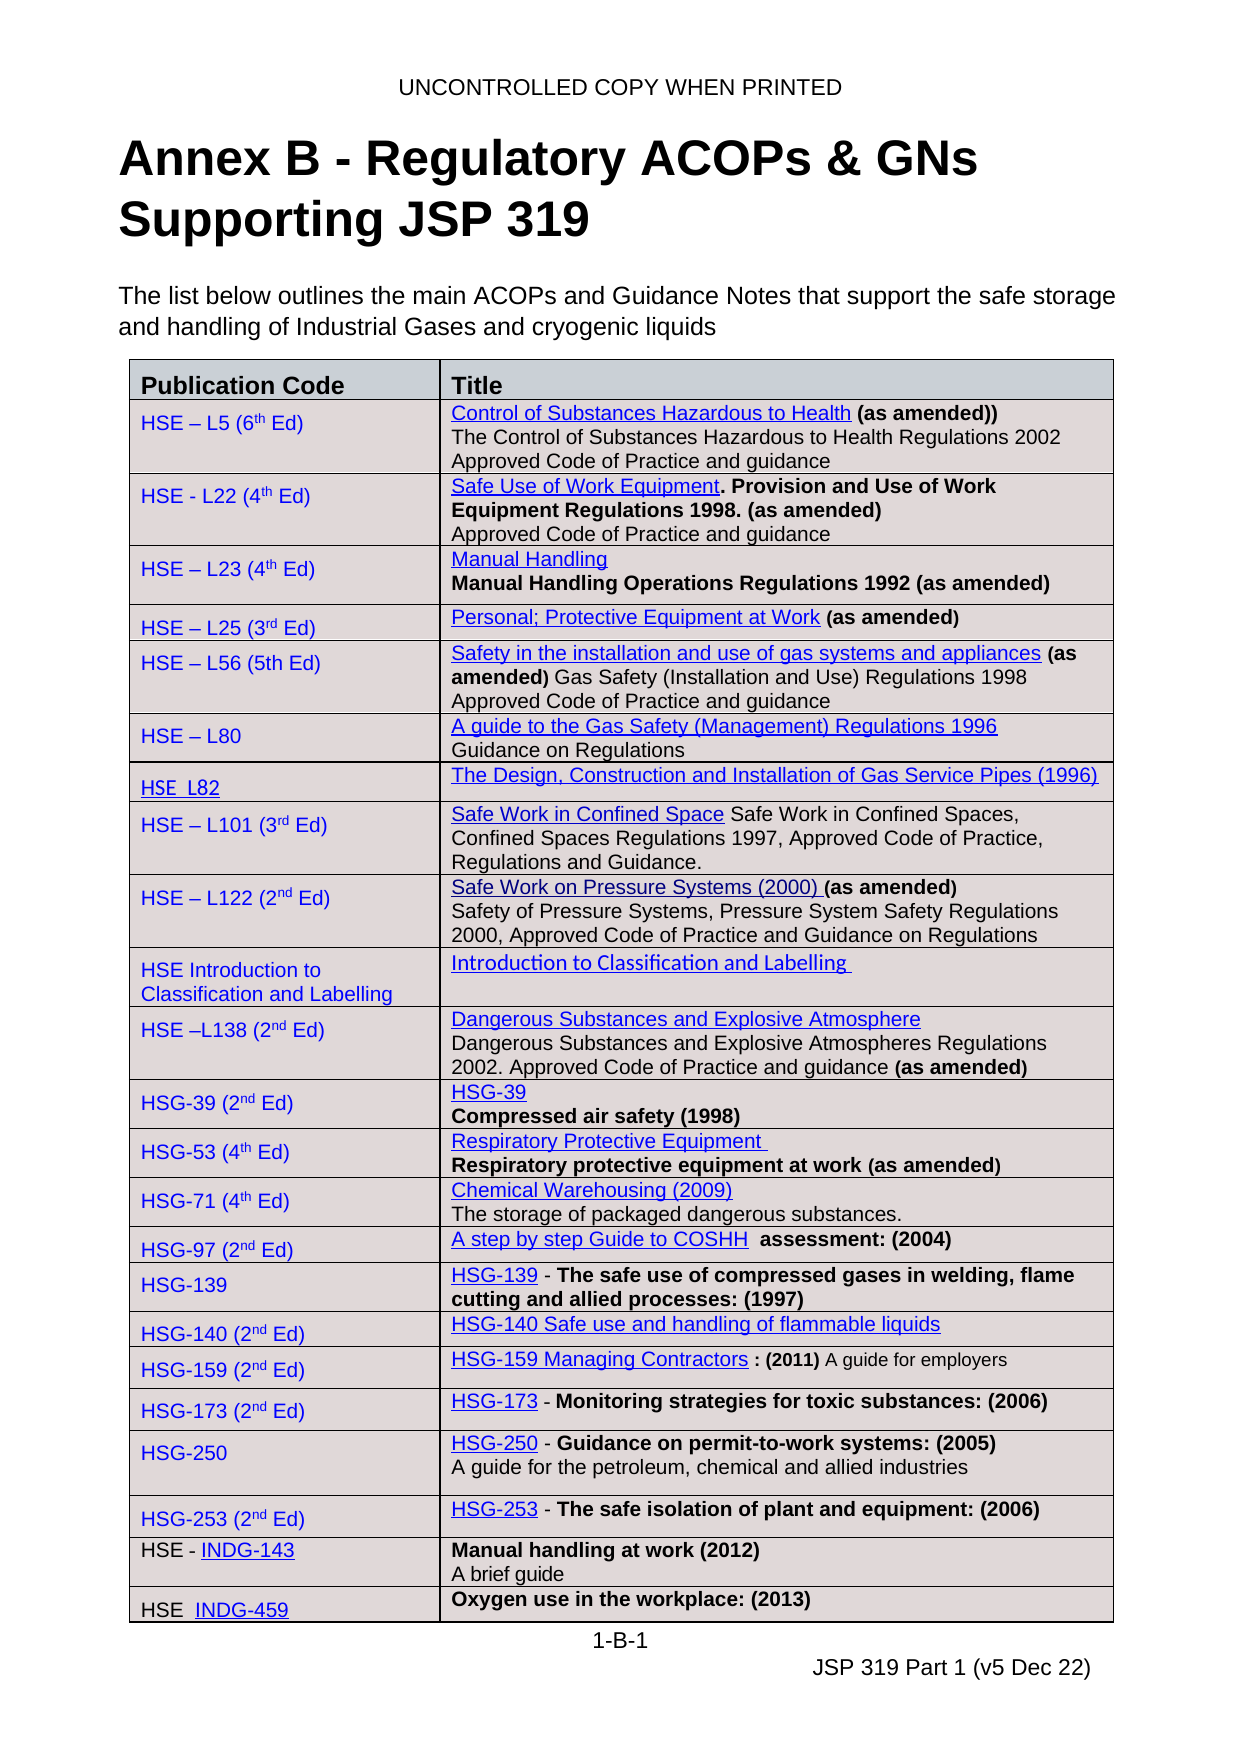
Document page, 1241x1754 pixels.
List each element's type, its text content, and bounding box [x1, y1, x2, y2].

table_cell HSG-39 Compressed air safety (1998) [441, 1080, 1113, 1128]
table_cell HSE – L5 (6th Ed) [130, 400, 439, 472]
table_cell HSE - L22 (4th Ed) [130, 474, 439, 545]
table_cell HSG-39 (2nd Ed) [130, 1080, 439, 1128]
table_cell Chemical Warehousing (2009) The storage of packaged dangerous substances. [441, 1178, 1113, 1226]
table_cell Safe Work on Pressure Systems (2000) (as amended) Safety of Pressure Systems, Pressure System Safety Regulations 2000, Approved Code of Practice and Guidance on Regulations [441, 875, 1113, 947]
table_cell HSG-71 (4th Ed) [130, 1178, 439, 1226]
table_cell Respiratory Protective Equipment Respiratory protective equipment at work (as amended) [441, 1129, 1113, 1177]
subtitle Annex B - Regulatory ACOPs & GNs Supporting JSP 319 [118, 128, 1122, 247]
table_cell A step by step Guide to COSHH assessment: (2004) [441, 1227, 1113, 1262]
table_cell HSG-253 (2nd Ed) [130, 1496, 439, 1537]
table_cell HSG-139 - The safe use of compressed gases in welding, flame cutting and allied processes: (1997) [441, 1263, 1113, 1311]
table_cell HSE Introduction to Classification and Labelling [130, 948, 439, 1006]
table_cell HSG-140 Safe use and handling of flammable liquids [441, 1312, 1113, 1346]
table_header Publication Code [130, 360, 439, 399]
table_cell HSG-253 - The safe isolation of plant and equipment: (2006) [441, 1496, 1113, 1537]
table_cell A guide to the Gas Safety (Management) Regulations 1996 Guidance on Regulations [441, 714, 1113, 761]
table_cell Safe Use of Work Equipment. Provision and Use of Work Equipment Regulations 1998. (as amended) Approved Code of Practice and guidance [441, 474, 1113, 545]
table_cell The Design, Construction and Installation of Gas Service Pipes (1996) [441, 763, 1113, 801]
table_cell HSG-139 [130, 1263, 439, 1311]
table_cell Personal; Protective Equipment at Work (as amended) [441, 605, 1113, 639]
table_cell Dangerous Substances and Explosive Atmosphere Dangerous Substances and Explosive Atmospheres Regulations 2002. Approved Code of Practice and guidance (as amended) [441, 1007, 1113, 1079]
table_cell Introduction to Classification and Labelling [441, 948, 1113, 1006]
table_cell HSE ­­ L82 [130, 763, 439, 801]
table_cell HSG-173 (2nd Ed) [130, 1389, 439, 1430]
table_cell HSE – L25 (3rd Ed) [130, 605, 439, 639]
table_cell HSE –L138 (2nd Ed) [130, 1007, 439, 1079]
table_cell HSE – L80 [130, 714, 439, 761]
table_cell HSG-173 - Monitoring strategies for toxic substances: (2006) [441, 1389, 1113, 1430]
table_cell HSE – L101 (3rd Ed) [130, 802, 439, 874]
table_cell HSE INDG-459 [130, 1587, 439, 1621]
table_cell Safe Work in Confined Space Safe Work in Confined Spaces, Confined Spaces Regulations 1997, Approved Code of Practice, Regulations and Guidance. [441, 802, 1113, 874]
table_cell Safety in the installation and use of gas systems and appliances (as amended) Gas Safety (Installation and Use) Regulations 1998 Approved Code of Practice and guidance [441, 641, 1113, 712]
table_cell HSG-250 - Guidance on permit-to-work systems: (2005) A guide for the petroleum, chemical and allied industries [441, 1431, 1113, 1495]
table_cell HSG-53 (4th Ed) [130, 1129, 439, 1177]
table_cell HSE – L56 (5th Ed) [130, 641, 439, 712]
table_cell HSG-140 (2nd Ed) [130, 1312, 439, 1346]
table_cell HSG-250 [130, 1431, 439, 1495]
table_cell HSG-159 Managing Contractors : (2011) A guide for employers [441, 1347, 1113, 1388]
table_cell HSE - INDG-143 [130, 1538, 439, 1586]
table_cell Manual Handling Manual Handling Operations Regulations 1992 (as amended) [441, 546, 1113, 604]
table_cell HSE – L122 (2nd Ed) [130, 875, 439, 947]
table_cell Manual handling at work (2012) A brief guide [441, 1538, 1113, 1586]
table_cell HSE – L23 (4th Ed) [130, 546, 439, 604]
table_header Title [441, 360, 1113, 399]
table_cell HSG-159 (2nd Ed) [130, 1347, 439, 1388]
table_cell HSG-97 (2nd Ed) [130, 1227, 439, 1262]
table_cell Control of Substances Hazardous to Health (as amended)) The Control of Substances Hazardous to Health Regulations 2002 Approved Code of Practice and guidance [441, 400, 1113, 472]
text The list below outlines the main ACOPs and Guidance Notes that support the safe storage and handling of Industrial Gases and cryogenic liquids [118, 281, 1122, 341]
table_cell Oxygen use in the workplace: (2013) [441, 1587, 1113, 1621]
